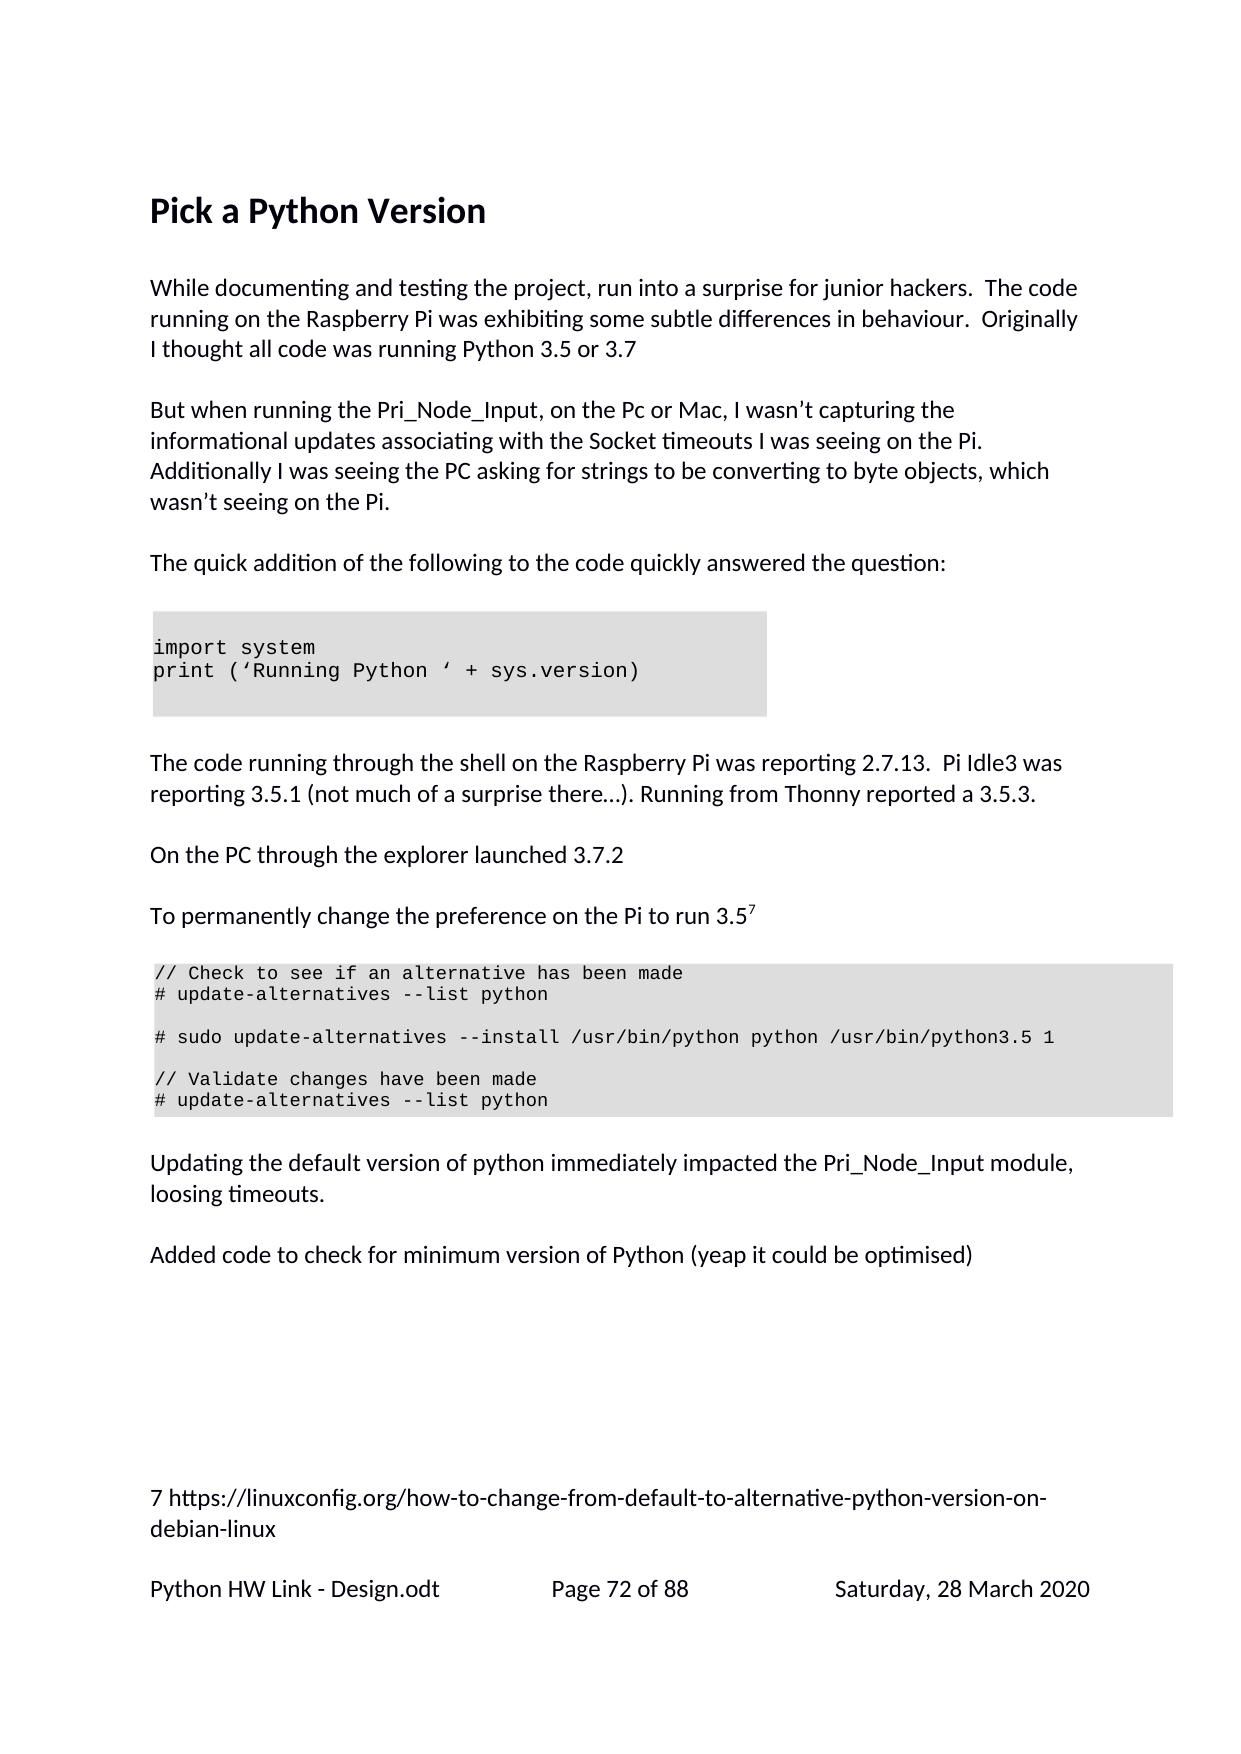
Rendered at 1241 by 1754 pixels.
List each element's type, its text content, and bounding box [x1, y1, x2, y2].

text But when running the Pri_Node_Input, on the Pc or Mac, I wasn’t capturing the informational updates associating with the Socket timeouts I was seeing on the Pi. Additionally I was seeing the PC asking for strings to be converting to byte objects, which wasn’t seeing on the Pi. [150, 394, 1090, 516]
text Added code to check for minimum version of Python (yeap it could be optimised) [150, 1239, 1090, 1269]
text https://linuxconfig.org/how-to-change-from-default-to-alternative-python-version-on-debian-linux [150, 1482, 1090, 1543]
subtitle Pick a Python Version [150, 187, 1090, 233]
text The code running through the shell on the Raspberry Pi was reporting 2.7.13. Pi Idle3 was reporting 3.5.1 (not much of a surprise there…). Running from Thonny reported a 3.5.3. [150, 747, 1090, 808]
text Updating the default version of python immediately impacted the Pri_Node_Input module, loosing timeouts. [150, 1147, 1090, 1208]
text While documenting and testing the project, run into a surprise for junior hackers. The code running on the Raspberry Pi was exhibiting some subtle differences in behaviour. Originally I thought all code was running Python 3.5 or 3.7 [150, 272, 1090, 364]
text The quick addition of the following to the code quickly answered the question: [150, 547, 1090, 577]
text To permanently change the preference on the Pi to run 3.5 [150, 900, 1090, 930]
text On the PC through the explorer launched 3.7.2 [150, 839, 1090, 869]
